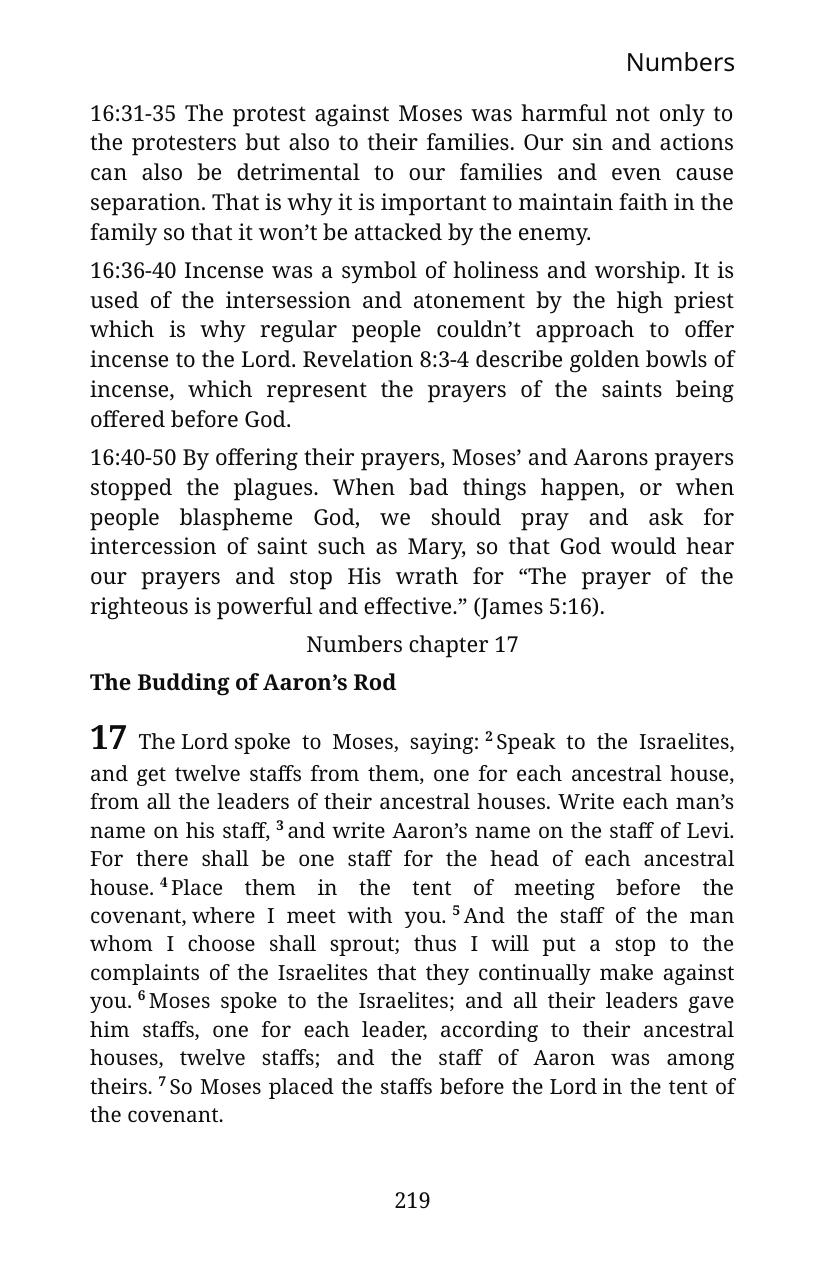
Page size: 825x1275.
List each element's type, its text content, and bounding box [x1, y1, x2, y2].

text 17 The Lord spoke to Moses, saying: 2 Speak to the Israelites, and get twelve staffs from them, one for each ancestral house, from all the leaders of their ancestral houses. Write each man’s name on his staff, 3 and write Aaron’s name on the staff of Levi. For there shall be one staff for the head of each ancestral house. 4 Place them in the tent of meeting before the covenant, where I meet with you. 5 And the staff of the man whom I choose shall sprout; thus I will put a stop to the complaints of the Israelites that they continually make against you. 6 Moses spoke to the Israelites; and all their leaders gave him staffs, one for each leader, according to their ancestral houses, twelve staffs; and the staff of Aaron was among theirs. 7 So Moses placed the staffs before the Lord in the tent of the covenant. [90, 713, 735, 1129]
text 16:36-40 Incense was a symbol of holiness and worship. It is used of the intersession and atonement by the high priest which is why regular people couldn’t approach to offer incense to the Lord. Revelation 8:3-4 describe golden bowls of incense, which represent the prayers of the saints being offered before God. [90, 255, 735, 433]
text The Budding of Aaron’s Rod [90, 667, 735, 697]
text 16:31-35 The protest against Moses was harmful not only to the protesters but also to their families. Our sin and actions can also be detrimental to our families and even cause separation. That is why it is important to maintain faith in the family so that it won’t be attacked by the enemy. [90, 97, 735, 246]
text Numbers chapter 17 [90, 629, 735, 659]
text 16:40-50 By offering their prayers, Moses’ and Aarons prayers stopped the plagues. When bad things happen, or when people blaspheme God, we should pray and ask for intercession of saint such as Mary, so that God would hear our prayers and stop His wrath for “The prayer of the righteous is powerful and effective.” (James 5:16). [90, 442, 735, 621]
